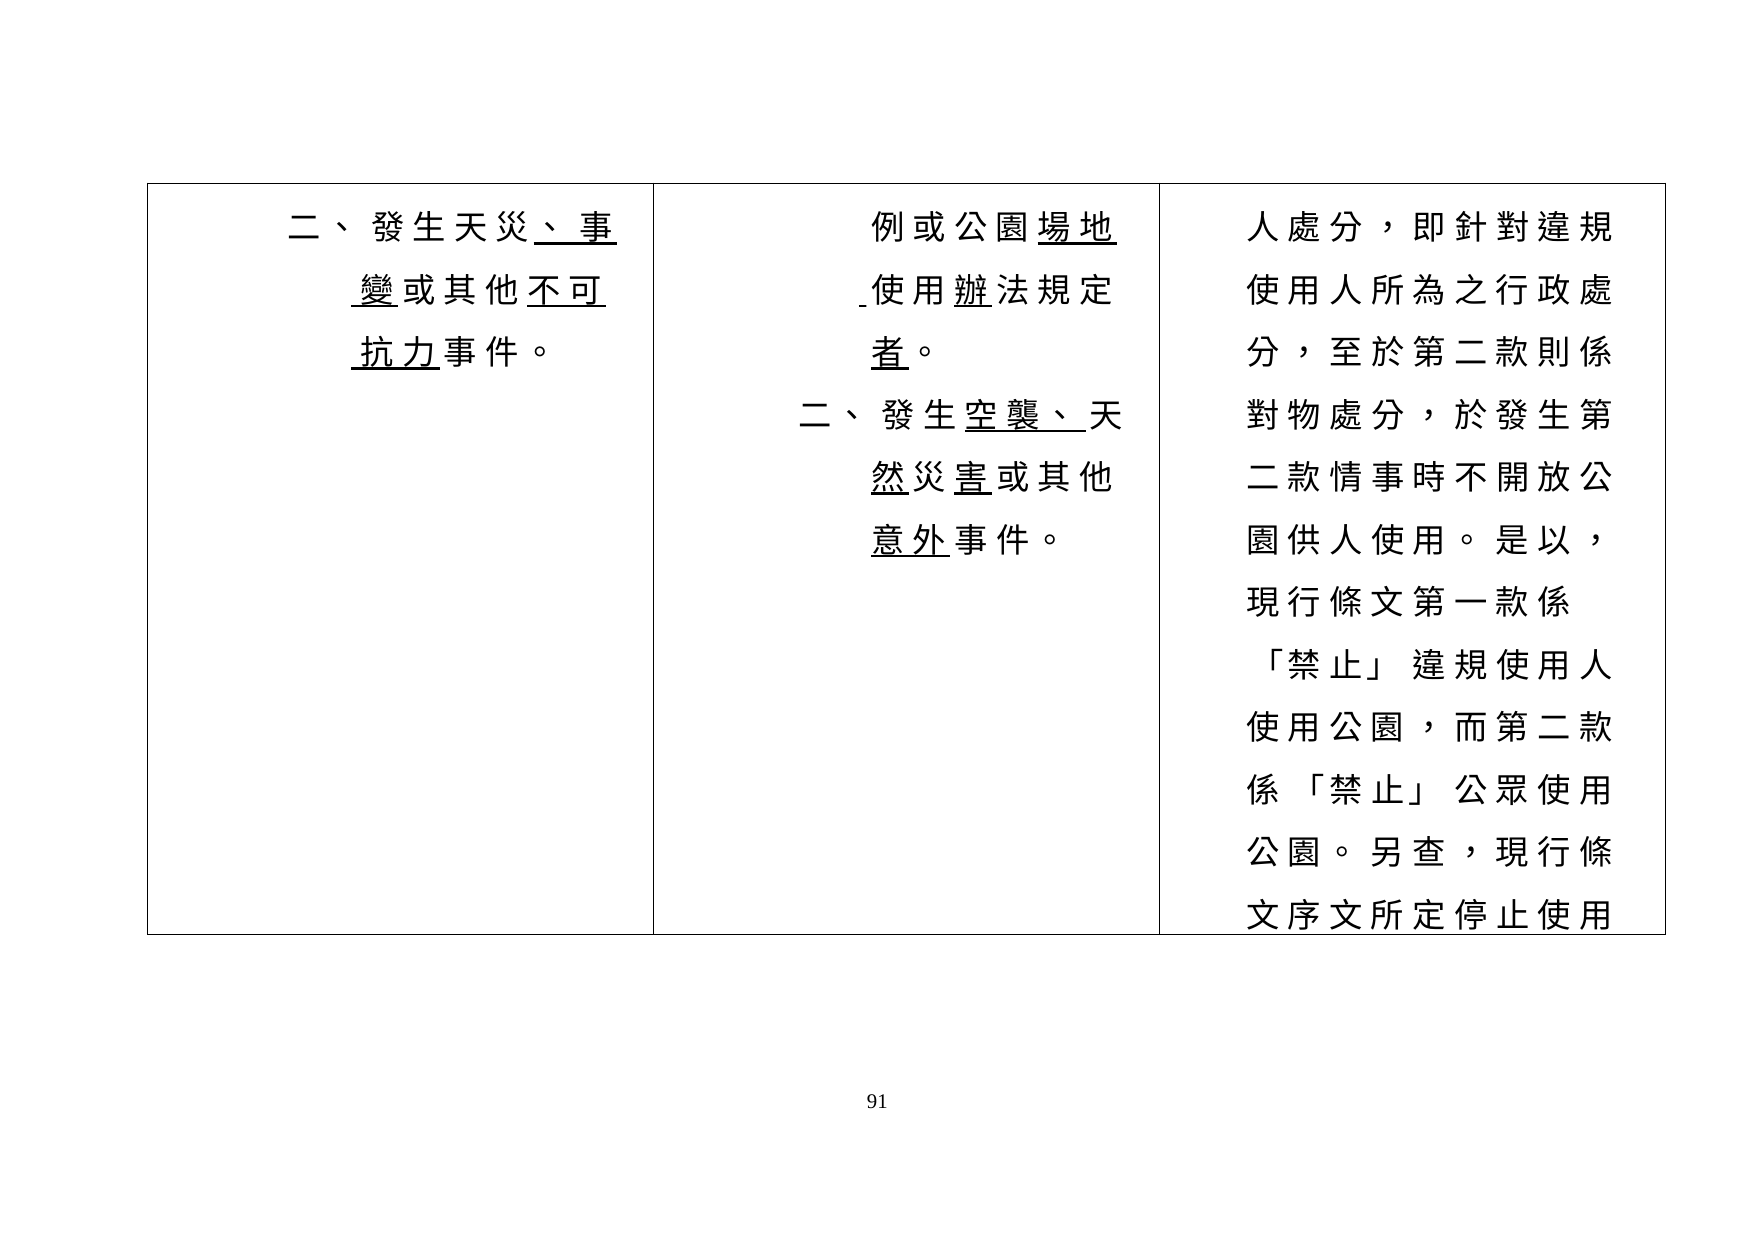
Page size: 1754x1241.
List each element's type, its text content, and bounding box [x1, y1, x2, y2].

table_cell 二、發生天災、事變或其他不可抗力事件。 [148, 184, 653, 933]
table_cell 例或公園場地使用辦法規定者。 二、發生空襲、天然災害或其他意外事件。 [654, 184, 1159, 933]
table_cell 人處分，即針對違規使用人所為之行政處分，至於第二款則係對物處分，於發生第二款情事時不開放公園供人使用。是以，現行條文第一款係「禁止」違規使用人使用公園，而第二款係「禁止」公眾使用公園。另查，現行條文序文所定停止使用 [1160, 184, 1665, 933]
